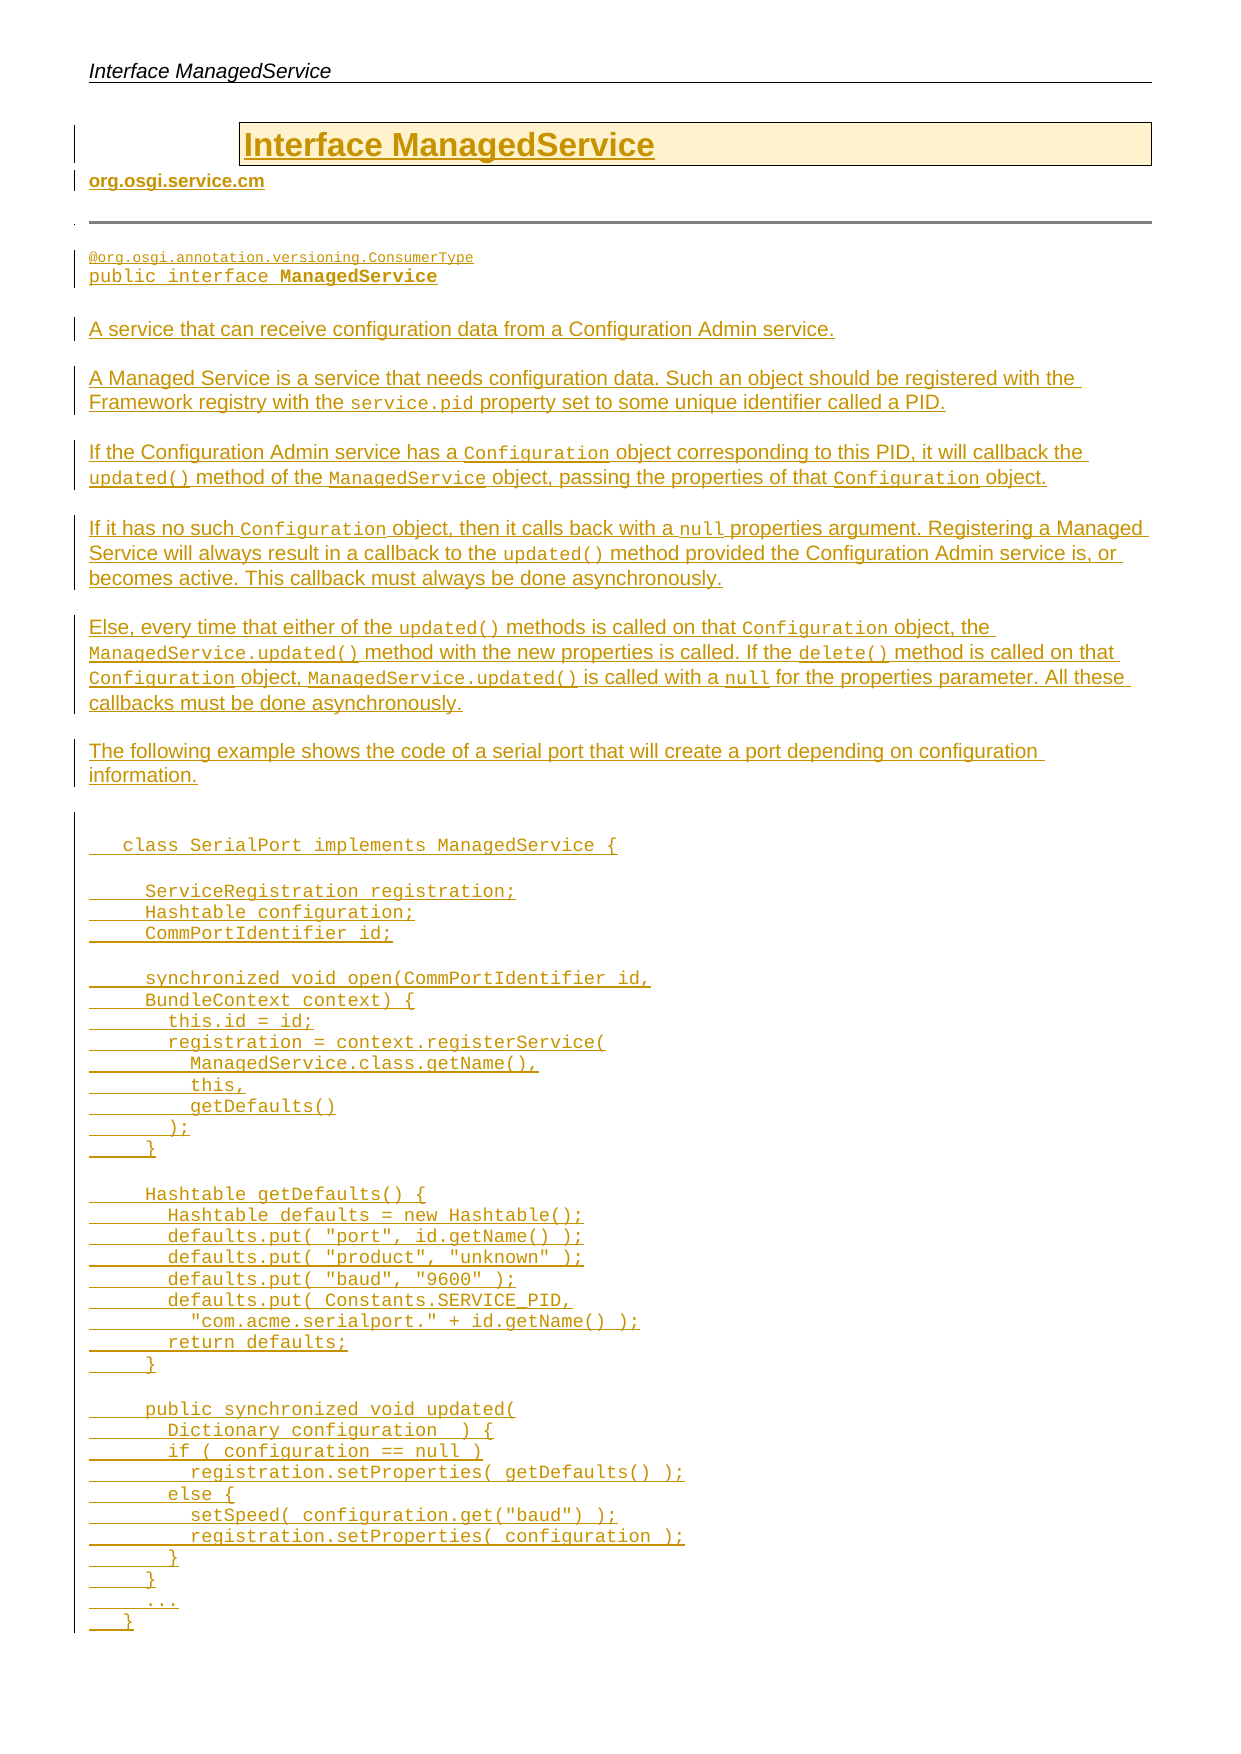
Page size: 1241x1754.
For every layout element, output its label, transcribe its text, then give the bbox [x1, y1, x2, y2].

text The following example shows the code of a serial port that will create a port depending on configuration information. [88, 739, 1152, 787]
text If the Configuration Admin service has a Configuration object corresponding to this PID, it will callback the updated() method of the ManagedService object, passing the properties of that Configuration object. [88, 440, 1152, 490]
text A Managed Service is a service that needs configuration data. Such an object should be registered with the Framework registry with the service.pid property set to some unique identifier called a PID. [88, 366, 1152, 415]
text class SerialPort implements ManagedService { ServiceRegistration registration; Hashtable configuration; CommPortIdentifier id; synchronized void open(CommPortIdentifier id, BundleContext context) { this.id = id; registration = context.registerService( ManagedService.class.getName(), this, getDefaults() ); } Hashtable getDefaults() { Hashtable defaults = new Hashtable(); defaults.put( "port", id.getName() ); defaults.put( "product", "unknown" ); defaults.put( "baud", "9600" ); defaults.put( Constants.SERVICE_PID, "com.acme.serialport." + id.getName() ); return defaults; } public synchronized void updated( Dictionary configuration ) { if ( configuration == null ) registration.setProperties( getDefaults() ); else { setSpeed( configuration.get("baud") ); registration.setProperties( configuration ); } } ... } [88, 812, 1152, 1633]
subtitle Interface ManagedService [240, 123, 1151, 165]
text A service that can receive configuration data from a Configuration Admin service. [88, 317, 1152, 341]
text Else, every time that either of the updated() methods is called on that Configuration object, the ManagedService.updated() method with the new properties is called. If the delete() method is called on that Configuration object, ManagedService.updated() is called with a null for the properties parameter. All these callbacks must be done asynchronously. [88, 615, 1152, 714]
text org.osgi.service.cm [88, 170, 1152, 191]
text @org.osgi.annotation.versioning.ConsumerType public interface ManagedService [88, 250, 1152, 288]
text If it has no such Configuration object, then it calls back with a null properties argument. Registering a Managed Service will always result in a callback to the updated() method provided the Configuration Admin service is, or becomes active. This callback must always be done asynchronously. [88, 515, 1152, 590]
